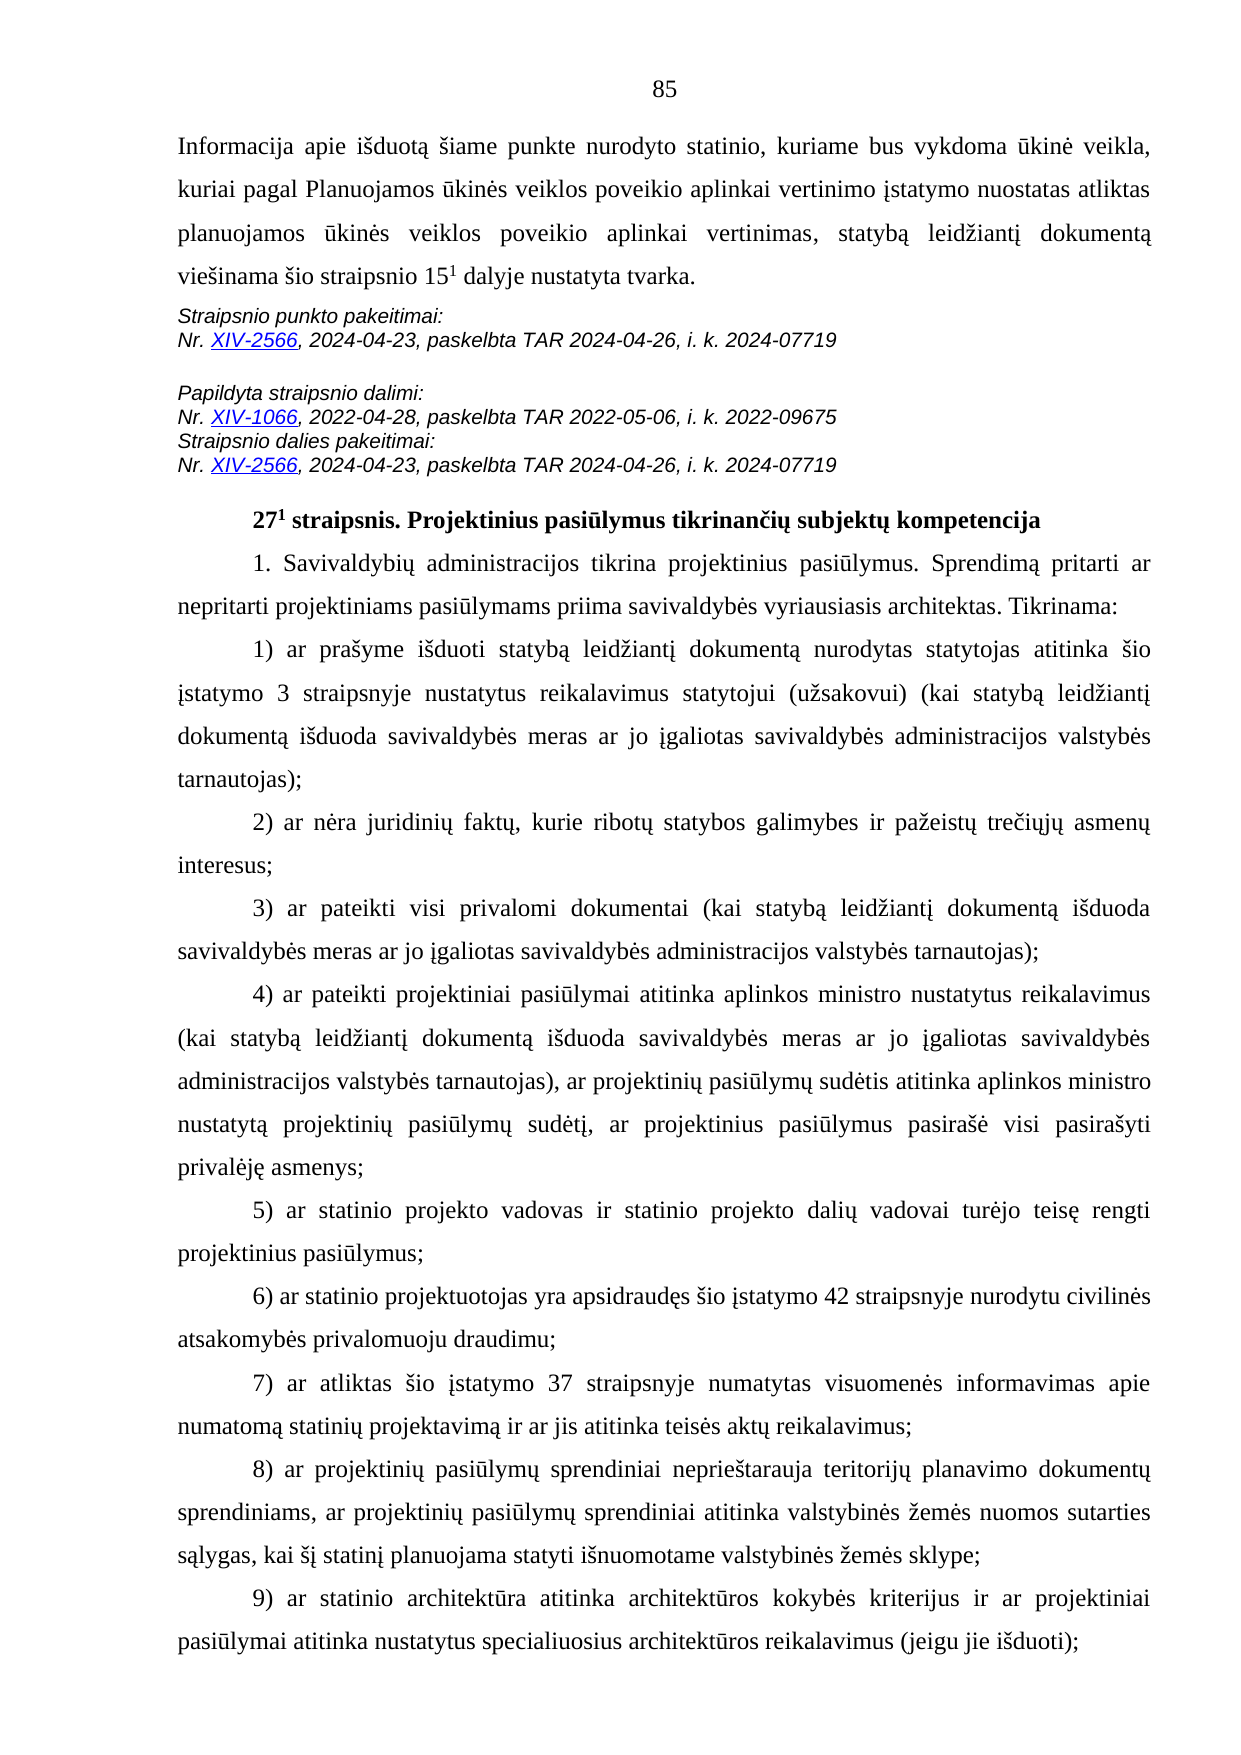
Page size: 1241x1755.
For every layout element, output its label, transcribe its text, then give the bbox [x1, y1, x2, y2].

text Straipsnio dalies pakeitimai: [177, 428, 1152, 452]
text Nr. XIV-1066, 2022-04-28, paskelbta TAR 2022-05-06, i. k. 2022-09675 [177, 404, 1152, 428]
text Papildyta straipsnio dalimi: [177, 381, 1152, 404]
text Informacija apie išduotą šiame punkte nurodyto statinio, kuriame bus vykdoma ūkinė veikla, kuriai pagal Planuojamos ūkinės veiklos poveikio aplinkai vertinimo įstatymo nuostatas atliktas planuojamos ūkinės veiklos poveikio aplinkai vertinimas, statybą leidžiantį dokumentą viešinama šio straipsnio 151 dalyje nustatyta tvarka. [177, 131, 1152, 289]
text 7) ar atliktas šio įstatymo 37 straipsnyje numatytas visuomenės informavimas apie numatomą statinių projektavimą ir ar jis atitinka teisės aktų reikalavimus; [177, 1368, 1152, 1439]
text Nr. XIV-2566, 2024-04-23, paskelbta TAR 2024-04-26, i. k. 2024-07719 [177, 452, 1152, 476]
text 6) ar statinio projektuotojas yra apsidraudęs šio įstatymo 42 straipsnyje nurodytu civilinės atsakomybės privalomuoju draudimu; [177, 1281, 1152, 1353]
text 3) ar pateikti visi privalomi dokumentai (kai statybą leidžiantį dokumentą išduoda savivaldybės meras ar jo įgaliotas savivaldybės administracijos valstybės tarnautojas); [177, 893, 1152, 965]
text 4) ar pateikti projektiniai pasiūlymai atitinka aplinkos ministro nustatytus reikalavimus (kai statybą leidžiantį dokumentą išduoda savivaldybės meras ar jo įgaliotas savivaldybės administracijos valstybės tarnautojas), ar projektinių pasiūlymų sudėtis atitinka aplinkos ministro nustatytą projektinių pasiūlymų sudėtį, ar projektinius pasiūlymus pasirašė visi pasirašyti privalėję asmenys; [177, 979, 1152, 1181]
text Nr. XIV-2566, 2024-04-23, paskelbta TAR 2024-04-26, i. k. 2024-07719 [177, 328, 1152, 352]
text 5) ar statinio projekto vadovas ir statinio projekto dalių vadovai turėjo teisę rengti projektinius pasiūlymus; [177, 1195, 1152, 1267]
text Straipsnio punkto pakeitimai: [177, 304, 1152, 328]
text 2) ar nėra juridinių faktų, kurie ribotų statybos galimybes ir pažeistų trečiųjų asmenų interesus; [177, 807, 1152, 879]
text 9) ar statinio architektūra atitinka architektūros kokybės kriterijus ir ar projektiniai pasiūlymai atitinka nustatytus specialiuosius architektūros reikalavimus (jeigu jie išduoti); [177, 1583, 1152, 1655]
text 8) ar projektinių pasiūlymų sprendiniai neprieštarauja teritorijų planavimo dokumentų sprendiniams, ar projektinių pasiūlymų sprendiniai atitinka valstybinės žemės nuomos sutarties sąlygas, kai šį statinį planuojama statyti išnuomotame valstybinės žemės sklype; [177, 1454, 1152, 1569]
text 1) ar prašyme išduoti statybą leidžiantį dokumentą nurodytas statytojas atitinka šio įstatymo 3 straipsnyje nustatytus reikalavimus statytojui (užsakovui) (kai statybą leidžiantį dokumentą išduoda savivaldybės meras ar jo įgaliotas savivaldybės administracijos valstybės tarnautojas); [177, 634, 1152, 793]
text 1. Savivaldybių administracijos tikrina projektinius pasiūlymus. Sprendimą pritarti ar nepritarti projektiniams pasiūlymams priima savivaldybės vyriausiasis architektas. Tikrinama: [177, 548, 1152, 620]
text 271 straipsnis. Projektinius pasiūlymus tikrinančių subjektų kompetencija [177, 505, 1152, 534]
